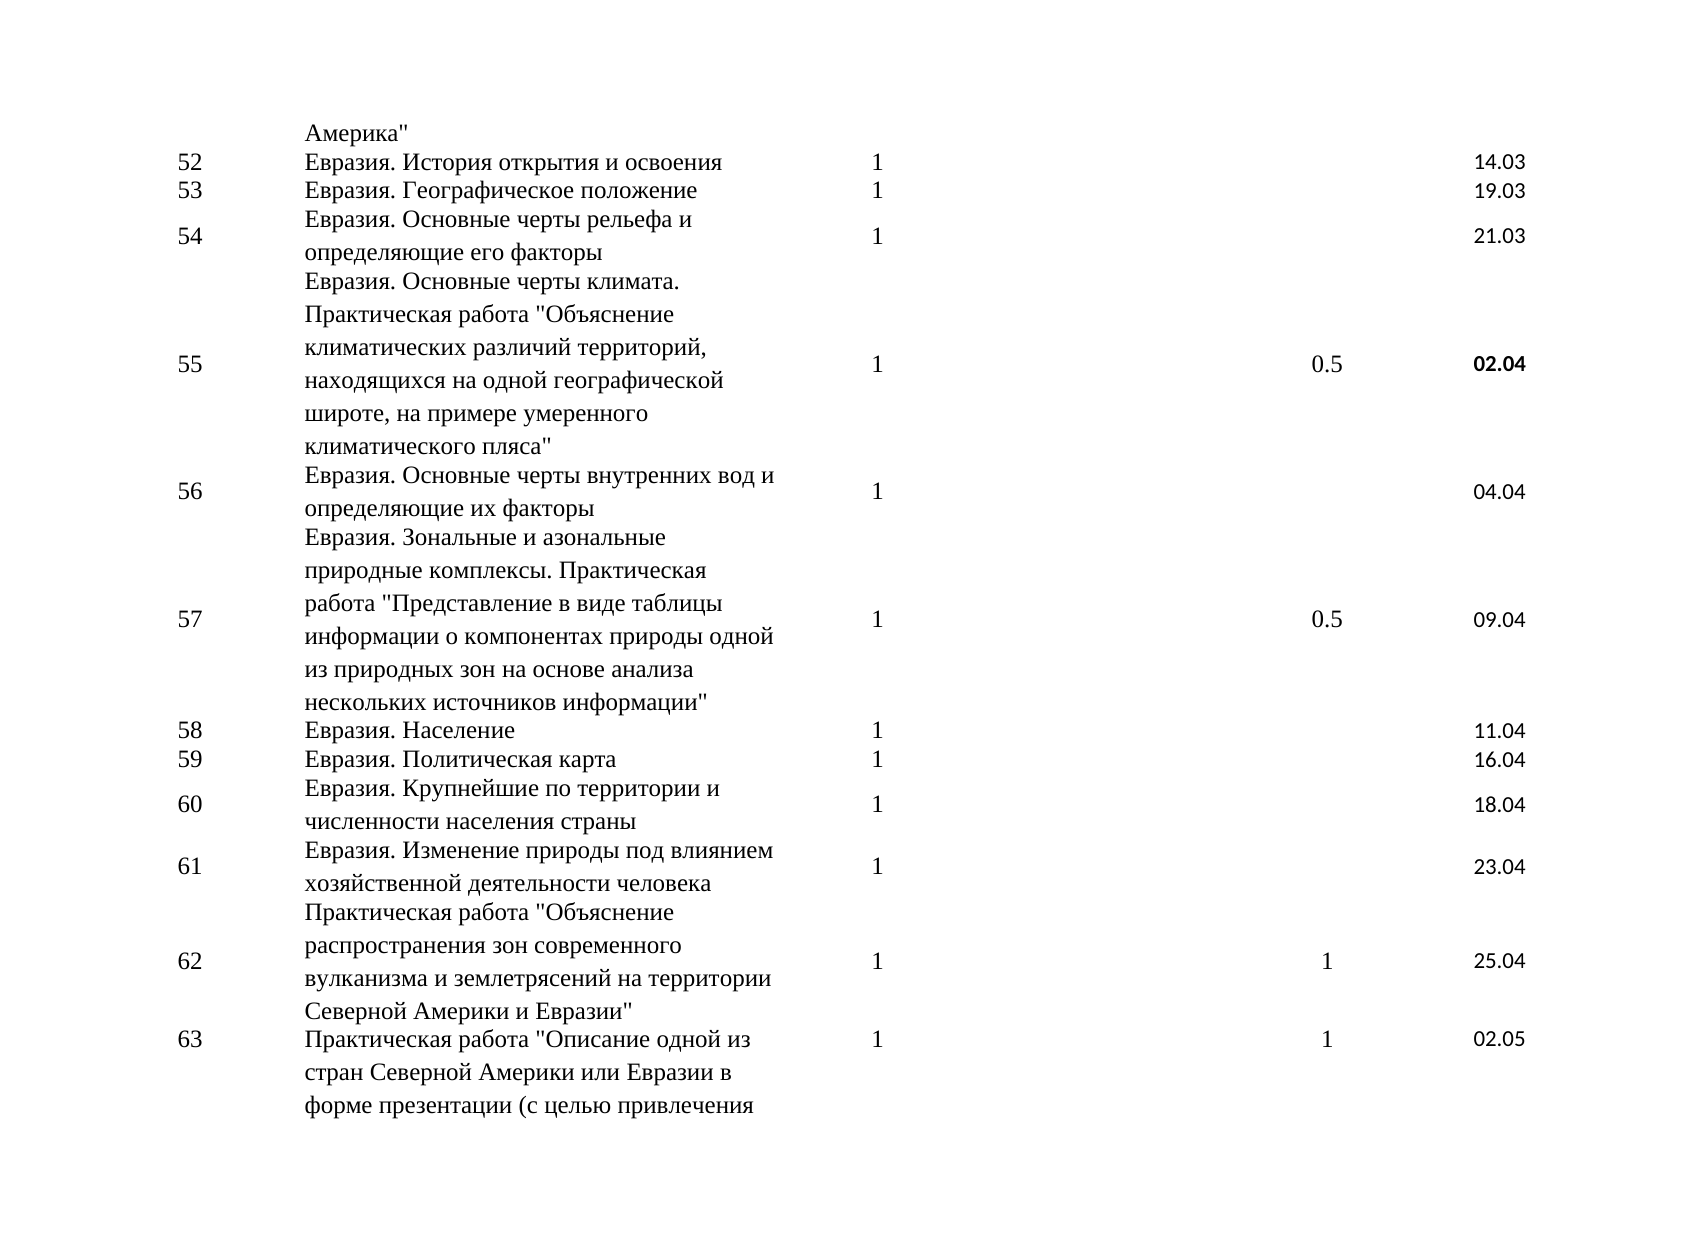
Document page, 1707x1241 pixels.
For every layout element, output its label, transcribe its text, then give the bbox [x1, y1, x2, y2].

table_cell 57 [166, 522, 279, 716]
table_cell [1192, 716, 1448, 744]
table_cell 19.03 [1448, 176, 1628, 204]
table_cell 0.5 [1192, 522, 1448, 716]
table_cell 56 [166, 460, 279, 522]
table_cell 02.05 [1448, 1025, 1628, 1119]
table_cell 1 [1192, 897, 1448, 1024]
table_cell 62 [166, 897, 279, 1024]
table_cell 02.04 [1448, 266, 1628, 460]
table_cell [946, 716, 1192, 744]
table_cell [794, 118, 946, 147]
table_cell [1192, 773, 1448, 835]
table_cell 54 [166, 204, 279, 266]
table_cell 52 [166, 147, 279, 176]
table_cell 1 [794, 835, 946, 897]
table_cell 1 [794, 460, 946, 522]
table_cell 11.04 [1448, 716, 1628, 744]
table_cell 60 [166, 773, 279, 835]
table_cell [946, 147, 1192, 176]
table_cell Практическая работа "Описание одной из стран Северной Америки или Евразии в форме презентации (с целью привлечения [279, 1025, 794, 1119]
table_cell 18.04 [1448, 773, 1628, 835]
table_cell [1192, 118, 1448, 147]
table_cell [946, 204, 1192, 266]
table_cell [946, 176, 1192, 204]
table_cell 25.04 [1448, 897, 1628, 1024]
table_cell 61 [166, 835, 279, 897]
table_cell 1 [794, 1025, 946, 1119]
table_cell 53 [166, 176, 279, 204]
table_cell [1192, 744, 1448, 773]
table_cell [166, 118, 279, 147]
table_cell [1448, 118, 1628, 147]
table_cell [1192, 460, 1448, 522]
table_cell Евразия. Население [279, 716, 794, 744]
table_cell Практическая работа "Объяснение распространения зон современного вулканизма и землетрясений на территории Северной Америки и Евразии" [279, 897, 794, 1024]
table_cell [946, 773, 1192, 835]
table_cell Евразия. Политическая карта [279, 744, 794, 773]
table_cell 1 [794, 773, 946, 835]
table_cell 63 [166, 1025, 279, 1119]
table_cell 55 [166, 266, 279, 460]
table_cell Евразия. Географическое положение [279, 176, 794, 204]
table_cell [946, 897, 1192, 1024]
table_cell 59 [166, 744, 279, 773]
table_cell 09.04 [1448, 522, 1628, 716]
table_cell [946, 835, 1192, 897]
table_cell 1 [794, 266, 946, 460]
table_cell Евразия. Зональные и азональные природные комплексы. Практическая работа "Представление в виде таблицы информации о компонентах природы одной из природных зон на основе анализа нескольких источников информации" [279, 522, 794, 716]
table_cell 1 [794, 744, 946, 773]
table_cell [946, 460, 1192, 522]
table_cell Евразия. Основные черты рельефа и определяющие его факторы [279, 204, 794, 266]
table_cell Евразия. Изменение природы под влиянием хозяйственной деятельности человека [279, 835, 794, 897]
table_cell 16.04 [1448, 744, 1628, 773]
table_cell 1 [794, 147, 946, 176]
table_cell Евразия. Основные черты климата. Практическая работа "Объяснение климатических различий территорий, находящихся на одной географической широте, на примере умеренного климатического пляса" [279, 266, 794, 460]
table_cell Евразия. История открытия и освоения [279, 147, 794, 176]
table_cell [1192, 147, 1448, 176]
table_cell [946, 118, 1192, 147]
table_cell Америка" [279, 118, 794, 147]
table_cell Евразия. Основные черты внутренних вод и определяющие их факторы [279, 460, 794, 522]
table_cell 1 [794, 897, 946, 1024]
table_cell 1 [794, 176, 946, 204]
table_cell 0.5 [1192, 266, 1448, 460]
table_cell 1 [794, 204, 946, 266]
table_cell 23.04 [1448, 835, 1628, 897]
table_cell [946, 744, 1192, 773]
table_cell [1192, 176, 1448, 204]
table_cell Евразия. Крупнейшие по территории и численности населения страны [279, 773, 794, 835]
table_cell [1192, 835, 1448, 897]
table_cell [946, 266, 1192, 460]
table_cell [946, 1025, 1192, 1119]
table_cell 1 [1192, 1025, 1448, 1119]
table_cell 1 [794, 716, 946, 744]
table_cell 04.04 [1448, 460, 1628, 522]
table_cell 58 [166, 716, 279, 744]
table_cell [1192, 204, 1448, 266]
table_cell [946, 522, 1192, 716]
table_cell 1 [794, 522, 946, 716]
table_cell 14.03 [1448, 147, 1628, 176]
table_cell 21.03 [1448, 204, 1628, 266]
